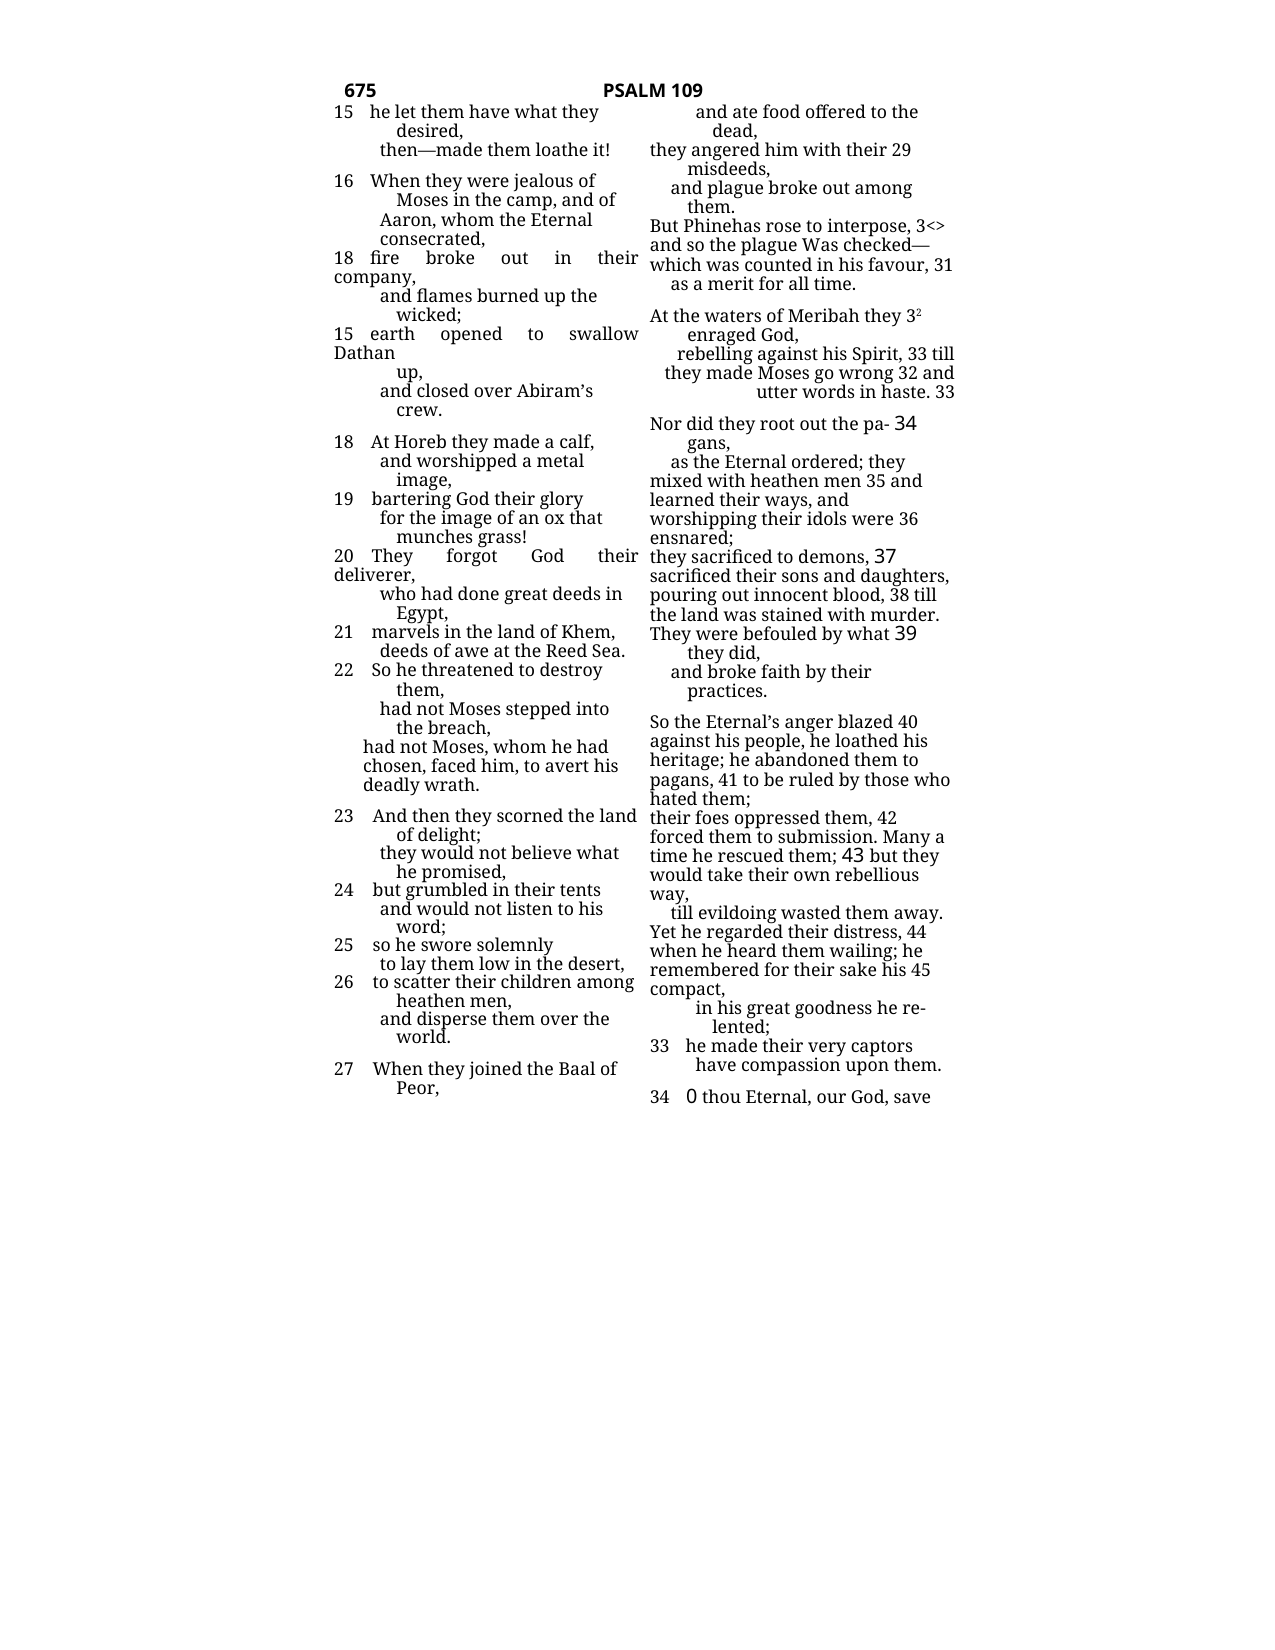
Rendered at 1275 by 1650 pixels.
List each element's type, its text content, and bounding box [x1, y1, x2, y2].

list he let them have what they [334, 103, 639, 122]
text desired, [379, 122, 639, 141]
text up, [379, 363, 639, 382]
list so he swore solemnly [334, 937, 639, 956]
text they sacrificed to demons, 37 sacrificed their sons and daughters, [649, 548, 955, 587]
text of delight; [379, 826, 639, 845]
text and worshipped a metal image, [379, 452, 639, 490]
list And then they scorned the land [334, 808, 639, 826]
text then—made them loathe it! [379, 141, 639, 160]
text in his great goodness he re­lented; [695, 999, 955, 1038]
text and ate food offered to the dead, [695, 103, 955, 141]
text and disperse them over the world. [379, 1011, 639, 1048]
text they angered him with their 29 misdeeds, [649, 141, 955, 179]
list When they were jealous of [334, 173, 639, 192]
text for the image of an ox that munches grass! [379, 509, 639, 547]
text they would not believe what he promised, [379, 845, 639, 882]
text But Phinehas rose to interpose, 3<> and so the plague Was checked— [649, 217, 955, 255]
list So he threatened to destroy [334, 662, 639, 681]
text to lay them low in the desert, [379, 956, 639, 974]
text Moses in the camp, and of Aaron, whom the Eter­nal consecrated, [379, 192, 639, 249]
list he made their very captors [649, 1038, 955, 1057]
text had not Moses stepped into the breach, [379, 700, 639, 738]
text their foes oppressed them, 42 forced them to submission. Many a time he rescued them; 43 but they would take their own rebellious way, [649, 809, 955, 904]
text pouring out innocent blood, 38 till the land was stained with murder. [649, 587, 955, 625]
text So the Eternal’s anger blazed 40 against his people, he loathed his heritage; he abandoned them to pagans, 41 to be ruled by those who hated them; [649, 713, 955, 809]
text and closed over Abiram’s crew. [379, 382, 639, 420]
list earth opened to swallow Dathan [334, 325, 639, 363]
list marvels in the land of Khem, [334, 623, 639, 643]
text and plague broke out among them. [670, 179, 955, 217]
text Nor did they root out the pa- 34 gans, [649, 415, 955, 453]
text them, [379, 681, 639, 700]
text rebelling against his Spirit, 33 till they made Moses go wrong 32 and utter words in haste. 33 [649, 345, 955, 403]
text Yet he regarded their distress, 44 when he heard them wailing; he remembered for their sake his 45 compact, [649, 923, 955, 999]
list to scatter their children among [334, 974, 639, 992]
text have compassion upon them. [695, 1057, 955, 1076]
text which was counted in his favour, 31 as a merit for all time. [649, 255, 955, 294]
text deeds of awe at the Reed Sea. [379, 643, 639, 662]
text till evildoing wasted them away. [670, 904, 955, 923]
text as the Eternal ordered; they mixed with heathen men 35 and learned their ways, and worshipping their idols were 36 ensnared; [649, 453, 955, 548]
text and broke faith by their practices. [670, 663, 955, 701]
text heathen men, [379, 992, 639, 1011]
text and would not listen to his word; [379, 900, 639, 937]
text At the waters of Meribah they 32 enraged God, [649, 307, 955, 345]
text Peor, [379, 1079, 639, 1098]
list At Horeb they made a calf, [334, 433, 639, 452]
list When they joined the Baal of [334, 1060, 639, 1079]
list but grumbled in their tents [334, 882, 639, 900]
list They forgot God their deliverer, [334, 547, 639, 585]
text and flames burned up the wicked; [379, 287, 639, 325]
list bartering God their glory [334, 490, 639, 509]
text who had done great deeds in Egypt, [379, 585, 639, 623]
text They were befouled by what 39 they did, [649, 625, 955, 663]
list fire broke out in their company, [334, 249, 639, 287]
text had not Moses, whom he had chosen, faced him, to avert his deadly wrath. [363, 738, 639, 795]
list 0 thou Eternal, our God, save [649, 1088, 955, 1107]
